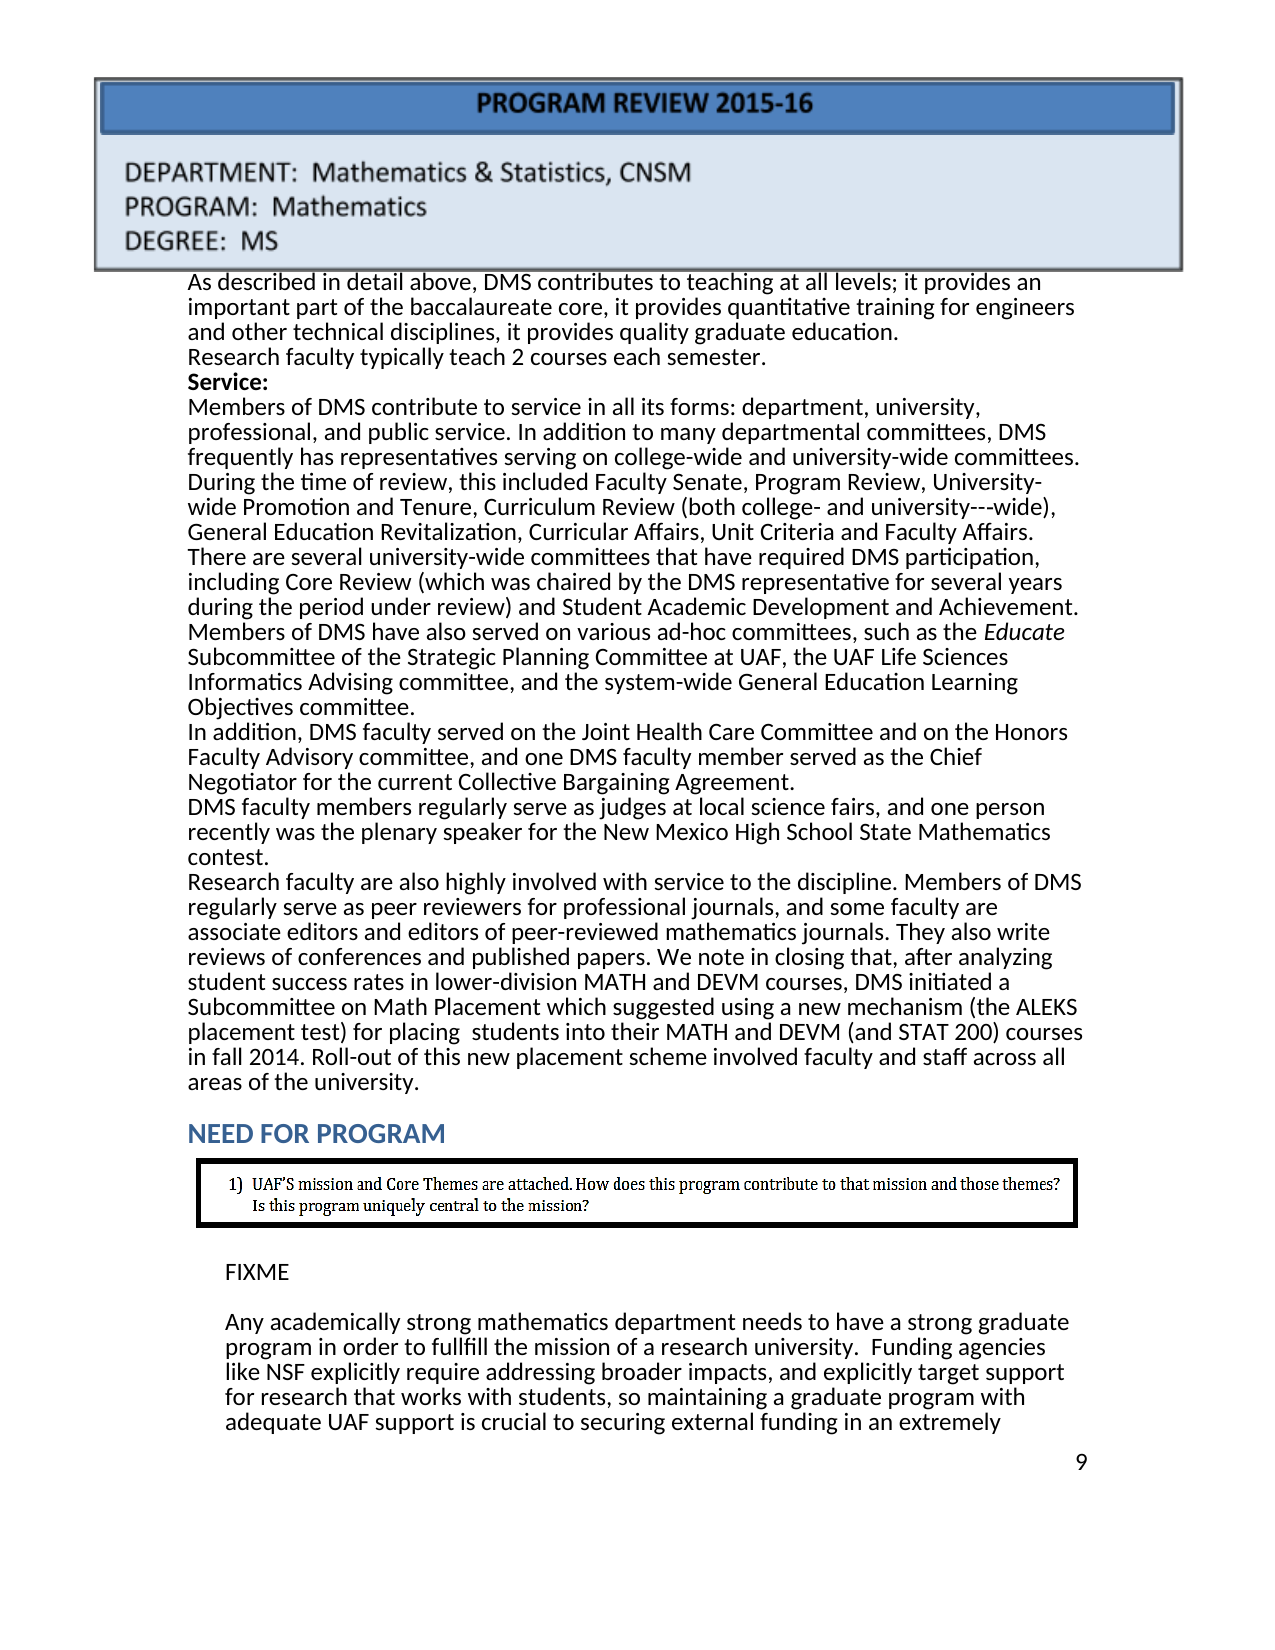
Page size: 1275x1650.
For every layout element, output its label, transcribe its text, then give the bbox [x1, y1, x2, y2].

text Service: [187, 372, 1087, 397]
text Members of DMS have also served on various ad-hoc committees, such as the Educate [187, 622, 1087, 647]
text DMS faculty members regularly serve as judges at local science fairs, and one person recently was the plenary speaker for the New Mexico High School State Mathematics contest. [187, 797, 1087, 872]
picture [93, 77, 1184, 272]
text Research faculty typically teach 2 courses each semester. [187, 347, 1087, 372]
subtitle NEED FOR PROGRAM [187, 1122, 1087, 1150]
text In addition, DMS faculty served on the Joint Health Care Committee and on the Honors Faculty Advisory committee, and one DMS faculty member served as the Chief Negotiator for the current Collective Bargaining Agreement. [187, 722, 1087, 797]
text Members of DMS contribute to service in all its forms: department, university, professional, and public service. In addition to many departmental committees, DMS frequently has representatives serving on college-wide and university-wide committees. During the time of review, this included Faculty Senate, Program Review, University- wide Promotion and Tenure, Curriculum Review (both college- and university--‐wide), General Education Revitalization, Curricular Affairs, Unit Criteria and Faculty Affairs. There are several university-wide committees that have required DMS participation, including Core Review (which was chaired by the DMS representative for several years during the period under review) and Student Academic Development and Achievement. [187, 397, 1087, 622]
text Research faculty are also highly involved with service to the discipline. Members of DMS regularly serve as peer reviewers for professional journals, and some faculty are associate editors and editors of peer-reviewed mathematics journals. They also write reviews of conferences and published papers. We note in closing that, after analyzing student success rates in lower-division MATH and DEVM courses, DMS initiated a Subcommittee on Math Placement which suggested using a new mechanism (the ALEKS placement test) for placing students into their MATH and DEVM (and STAT 200) courses in fall 2014. Roll-out of this new placement scheme involved faculty and staff across all areas of the university. [187, 872, 1087, 1097]
picture [187, 1150, 1088, 1237]
text Any academically strong mathematics department needs to have a strong graduate program in order to fullfill the mission of a research university. Funding agencies like NSF explicitly require addressing broader impacts, and explicitly target support for research that works with students, so maintaining a graduate program with adequate UAF support is crucial to securing external funding in an extremely [225, 1311, 1087, 1436]
text FIXME [225, 1261, 1087, 1286]
text Subcommittee of the Strategic Planning Committee at UAF, the UAF Life Sciences Informatics Advising committee, and the system-wide General Education Learning Objectives committee. [187, 647, 1087, 722]
text As described in detail above, DMS contributes to teaching at all levels; it provides an important part of the baccalaureate core, it provides quantitative training for engineers and other technical disciplines, it provides quality graduate education. [187, 272, 1087, 347]
